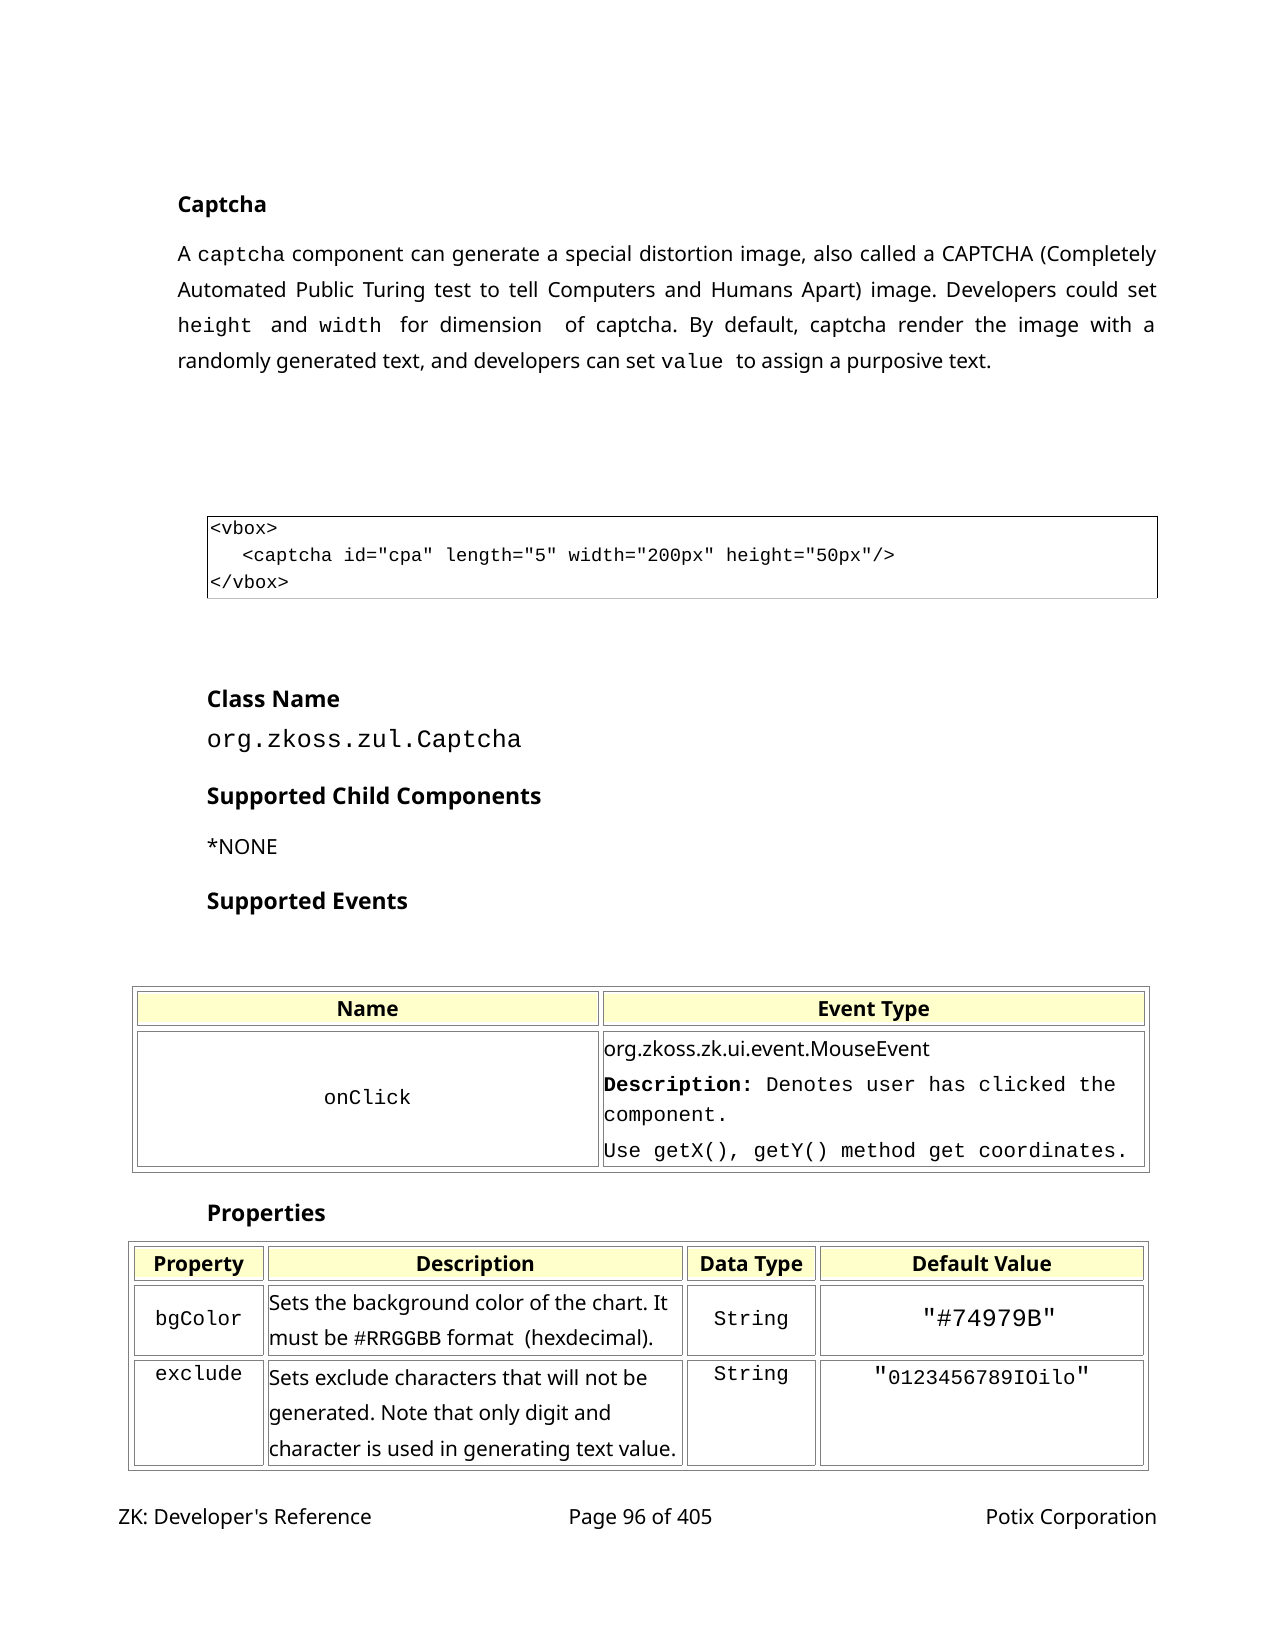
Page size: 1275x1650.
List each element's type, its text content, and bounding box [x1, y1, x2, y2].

text <vbox> [208, 517, 1157, 540]
table_header Default Value [818, 1242, 1146, 1280]
subtitle Class Name [207, 683, 1157, 714]
text <captcha id="cpa" length="5" width="200px" height="50px"/> [208, 543, 1157, 567]
table_cell Sets the background color of the chart. It must be #RRGGBB format (hexdecimal). [266, 1280, 685, 1355]
table_cell bgColor [131, 1280, 266, 1355]
table_cell String [685, 1355, 817, 1465]
subtitle Supported Child Components [207, 780, 1157, 811]
text </vbox> [208, 570, 1157, 598]
table_cell exclude [131, 1355, 266, 1465]
subtitle Captcha [177, 189, 1157, 219]
subtitle Properties [207, 1197, 1157, 1228]
table_header Property [131, 1242, 266, 1280]
text A captcha component can generate a special distortion image, also called a CAPTCHA (Completely Automated Public Turing test to tell Computers and Humans Apart) image. Developers could set height and width for dimension of captcha. By default, captcha render the image with a randomly generated text, and developers can set value to assign a purposive text. [177, 239, 1157, 374]
table_cell "0123456789IOilo" [818, 1355, 1146, 1465]
table_cell org.zkoss.zk.ui.event.MouseEvent Description: Denotes user has clicked the component. Use getX(), getY() method get coordinates. [600, 1025, 1147, 1166]
table_header Data Type [685, 1242, 817, 1280]
table_cell "#74979B" [818, 1280, 1146, 1355]
table_cell String [685, 1280, 817, 1355]
subtitle Supported Events [207, 885, 1157, 916]
table_header Name [134, 987, 600, 1025]
table_header Description [266, 1242, 685, 1280]
table_cell onClick [134, 1025, 600, 1166]
text *NONE [207, 832, 1157, 860]
text org.zkoss.zul.Captcha [207, 727, 1157, 755]
table_cell Sets exclude characters that will not be generated. Note that only digit and character is used in generating text value. [266, 1355, 685, 1465]
table_header Event Type [600, 987, 1147, 1025]
